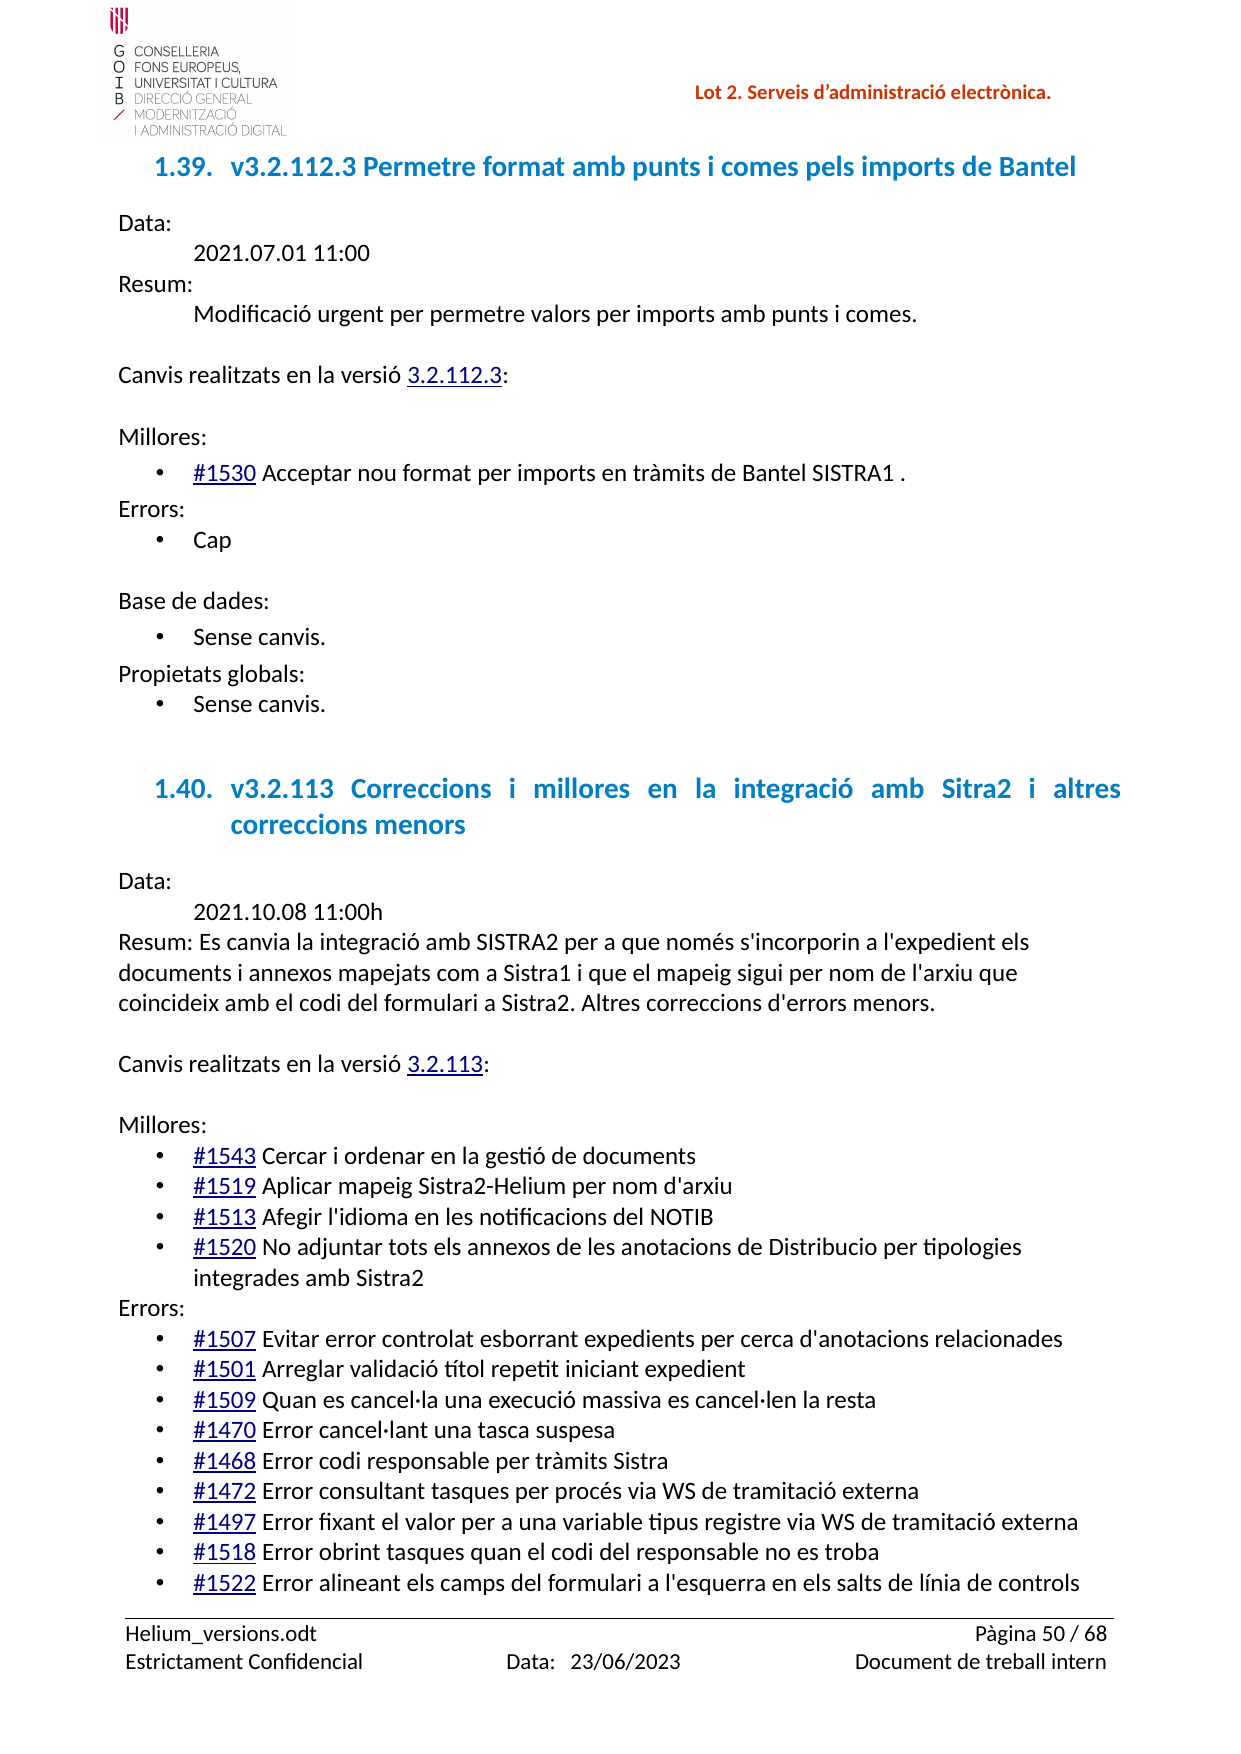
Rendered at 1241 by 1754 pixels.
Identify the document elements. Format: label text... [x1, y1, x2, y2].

text Modificació urgent per permetre valors per imports amb punts i comes. [118, 298, 1122, 329]
list #1530 Acceptar nou format per imports en tràmits de Bantel SISTRA1 . [156, 457, 1122, 488]
text Errors: [118, 1292, 1122, 1323]
list #1543 Cercar i ordenar en la gestió de documents [156, 1140, 1122, 1170]
list #1470 Error cancel·lant una tasca suspesa [156, 1414, 1122, 1445]
subtitle v3.2.113 Correccions i millores en la integració amb Sitra2 i altres correccions menors [153, 770, 1122, 841]
text Data: [118, 865, 1122, 896]
list Cap [156, 524, 1122, 554]
list #1501 Arreglar validació títol repetit iniciant expedient [156, 1353, 1122, 1384]
text Base de dades: [118, 585, 1122, 616]
list #1468 Error codi responsable per tràmits Sistra [156, 1445, 1122, 1476]
text Canvis realitzats en la versió 3.2.113: [118, 1048, 1122, 1079]
picture [100, 0, 297, 144]
list #1472 Error consultant tasques per procés via WS de tramitació externa [156, 1476, 1122, 1506]
list #1520 No adjuntar tots els annexos de les anotacions de Distribucio per tipologies integrades amb Sistra2 [156, 1231, 1122, 1292]
list #1518 Error obrint tasques quan el codi del responsable no es troba [156, 1537, 1122, 1567]
text Propietats globals: [118, 658, 1122, 688]
text Millores: [118, 421, 1122, 451]
list #1522 Error alineant els camps del formulari a l'esquerra en els salts de línia de controls [156, 1567, 1122, 1598]
list #1497 Error fixant el valor per a una variable tipus registre via WS de tramitació externa [156, 1506, 1122, 1537]
text Resum: [118, 268, 1122, 298]
text Data: [118, 207, 1122, 237]
list #1519 Aplicar mapeig Sistra2-Helium per nom d'arxiu [156, 1170, 1122, 1201]
text Canvis realitzats en la versió 3.2.112.3: [118, 359, 1122, 390]
list Sense canvis. [156, 622, 1122, 652]
text 2021.10.08 11:00h [118, 896, 1122, 926]
subtitle v3.2.112.3 Permetre format amb punts i comes pels imports de Bantel [153, 148, 1122, 183]
list #1513 Afegir l'idioma en les notificacions del NOTIB [156, 1201, 1122, 1231]
text Errors: [118, 493, 1122, 524]
list #1507 Evitar error controlat esborrant expedients per cerca d'anotacions relacionades [156, 1323, 1122, 1353]
text 2021.07.01 11:00 [118, 237, 1122, 268]
list Sense canvis. [156, 688, 1122, 719]
list #1509 Quan es cancel·la una execució massiva es cancel·len la resta [156, 1384, 1122, 1414]
text Resum: Es canvia la integració amb SISTRA2 per a que només s'incorporin a l'expedient els documents i annexos mapejats com a Sistra1 i que el mapeig sigui per nom de l'arxiu que coincideix amb el codi del formulari a Sistra2. Altres correccions d'errors menors. [118, 926, 1122, 1018]
text Millores: [118, 1109, 1122, 1140]
